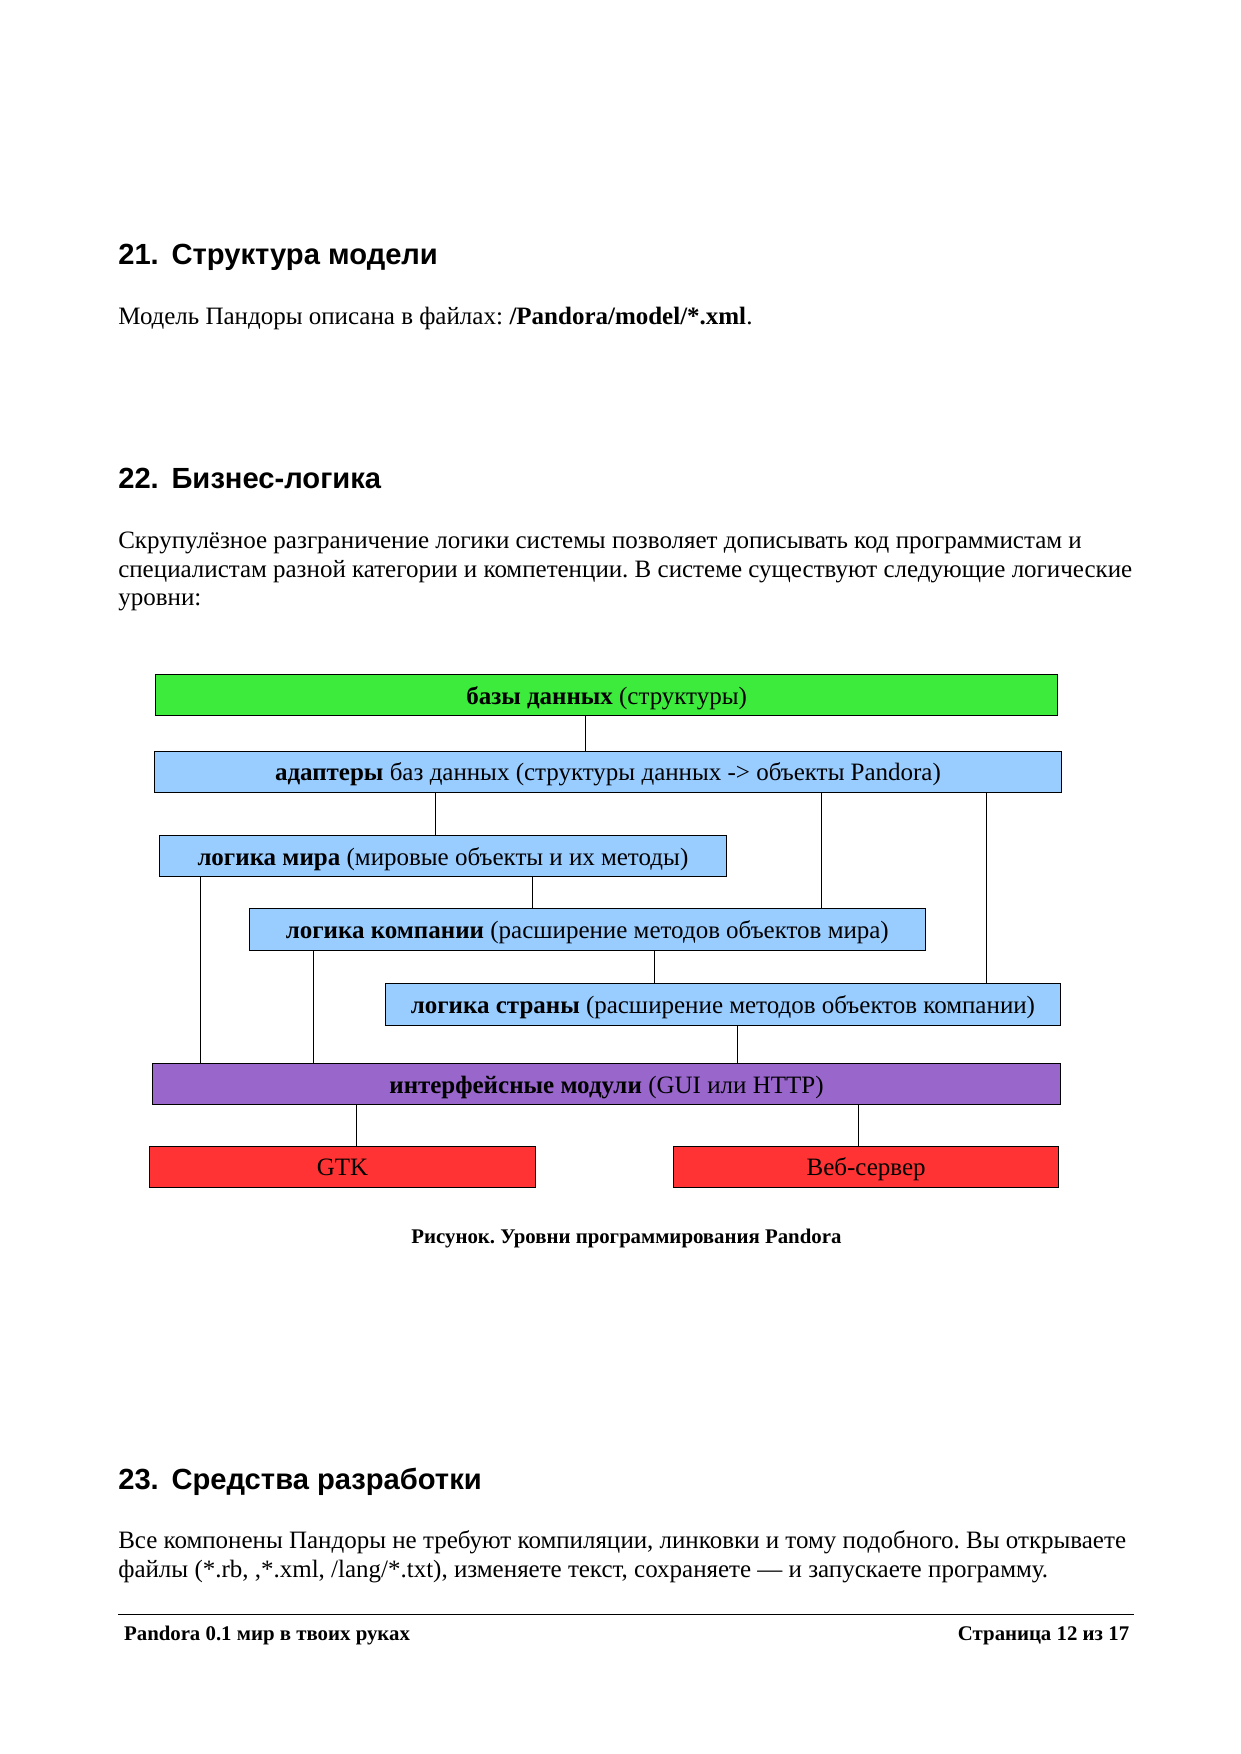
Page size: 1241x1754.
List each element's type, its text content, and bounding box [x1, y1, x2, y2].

text Модель Пандоры описана в файлах: /Pandora/model/*.xml. [118, 301, 1134, 330]
subtitle Структура модели [118, 237, 1134, 271]
subtitle Средства разработки [118, 1462, 1134, 1495]
text Все компонены Пандоры не требуют компиляции, линковки и тому подобного. Вы открываете файлы (*.rb, ,*.xml, /lang/*.txt), изменяете текст, сохраняете — и запускаете программу. [118, 1526, 1134, 1583]
subtitle Бизнес-логика [118, 461, 1134, 495]
text Скрупулёзное разграничение логики системы позволяет дописывать код программистам и специалистам разной категории и компетенции. В системе существуют следующие логические уровни: [118, 525, 1134, 611]
text Рисунок. Уровни программирования Pandora [118, 624, 1134, 1248]
